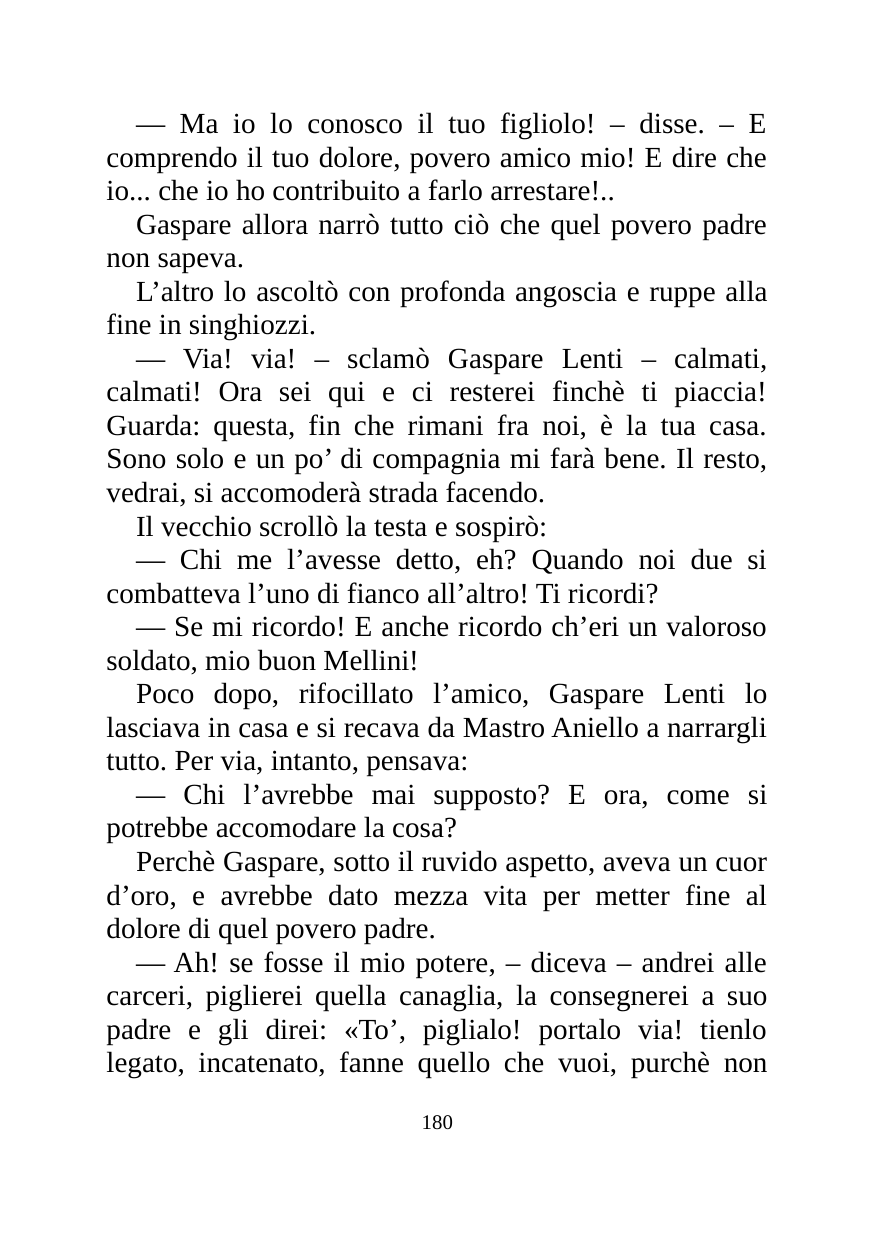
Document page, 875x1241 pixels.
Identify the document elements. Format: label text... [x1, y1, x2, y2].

text — Chi me l’avesse detto, eh? Quando noi due si combatteva l’uno di fianco all’altro! Ti ricordi? [106, 542, 768, 609]
text Perchè Gaspare, sotto il ruvido aspetto, aveva un cuor d’oro, e avrebbe dato mezza vita per metter fine al dolore di quel povero padre. [106, 844, 768, 945]
text — Chi l’avrebbe mai supposto? E ora, come si potrebbe accomodare la cosa? [106, 777, 768, 844]
text — Se mi ricordo! E anche ricordo ch’eri un valoroso soldato, mio buon Mellini! [106, 609, 768, 676]
text — Ah! se fosse il mio potere, – diceva – andrei alle carceri, piglierei quella canaglia, la consegnerei a suo padre e gli direi: «To’, piglialo! portalo via! tienlo legato, incatenato, fanne quello che vuoi, purchè non [106, 945, 768, 1079]
text Il vecchio scrollò la testa e sospirò: [106, 509, 768, 542]
text — Ma io lo conosco il tuo figliolo! – disse. – E comprendo il tuo dolore, povero amico mio! E dire che io... che io ho contribuito a farlo arrestare!.. [106, 106, 768, 207]
text L’altro lo ascoltò con profonda angoscia e ruppe alla fine in singhiozzi. [106, 274, 768, 341]
text Gaspare allora narrò tutto ciò che quel povero padre non sapeva. [106, 207, 768, 274]
text Poco dopo, rifocillato l’amico, Gaspare Lenti lo lasciava in casa e si recava da Mastro Aniello a narrargli tutto. Per via, intanto, pensava: [106, 676, 768, 777]
text — Via! via! – sclamò Gaspare Lenti – calmati, calmati! Ora sei qui e ci resterei finchè ti piaccia! Guarda: questa, fin che rimani fra noi, è la tua casa. Sono solo e un po’ di compagnia mi farà bene. Il resto, vedrai, si accomoderà strada facendo. [106, 341, 768, 509]
